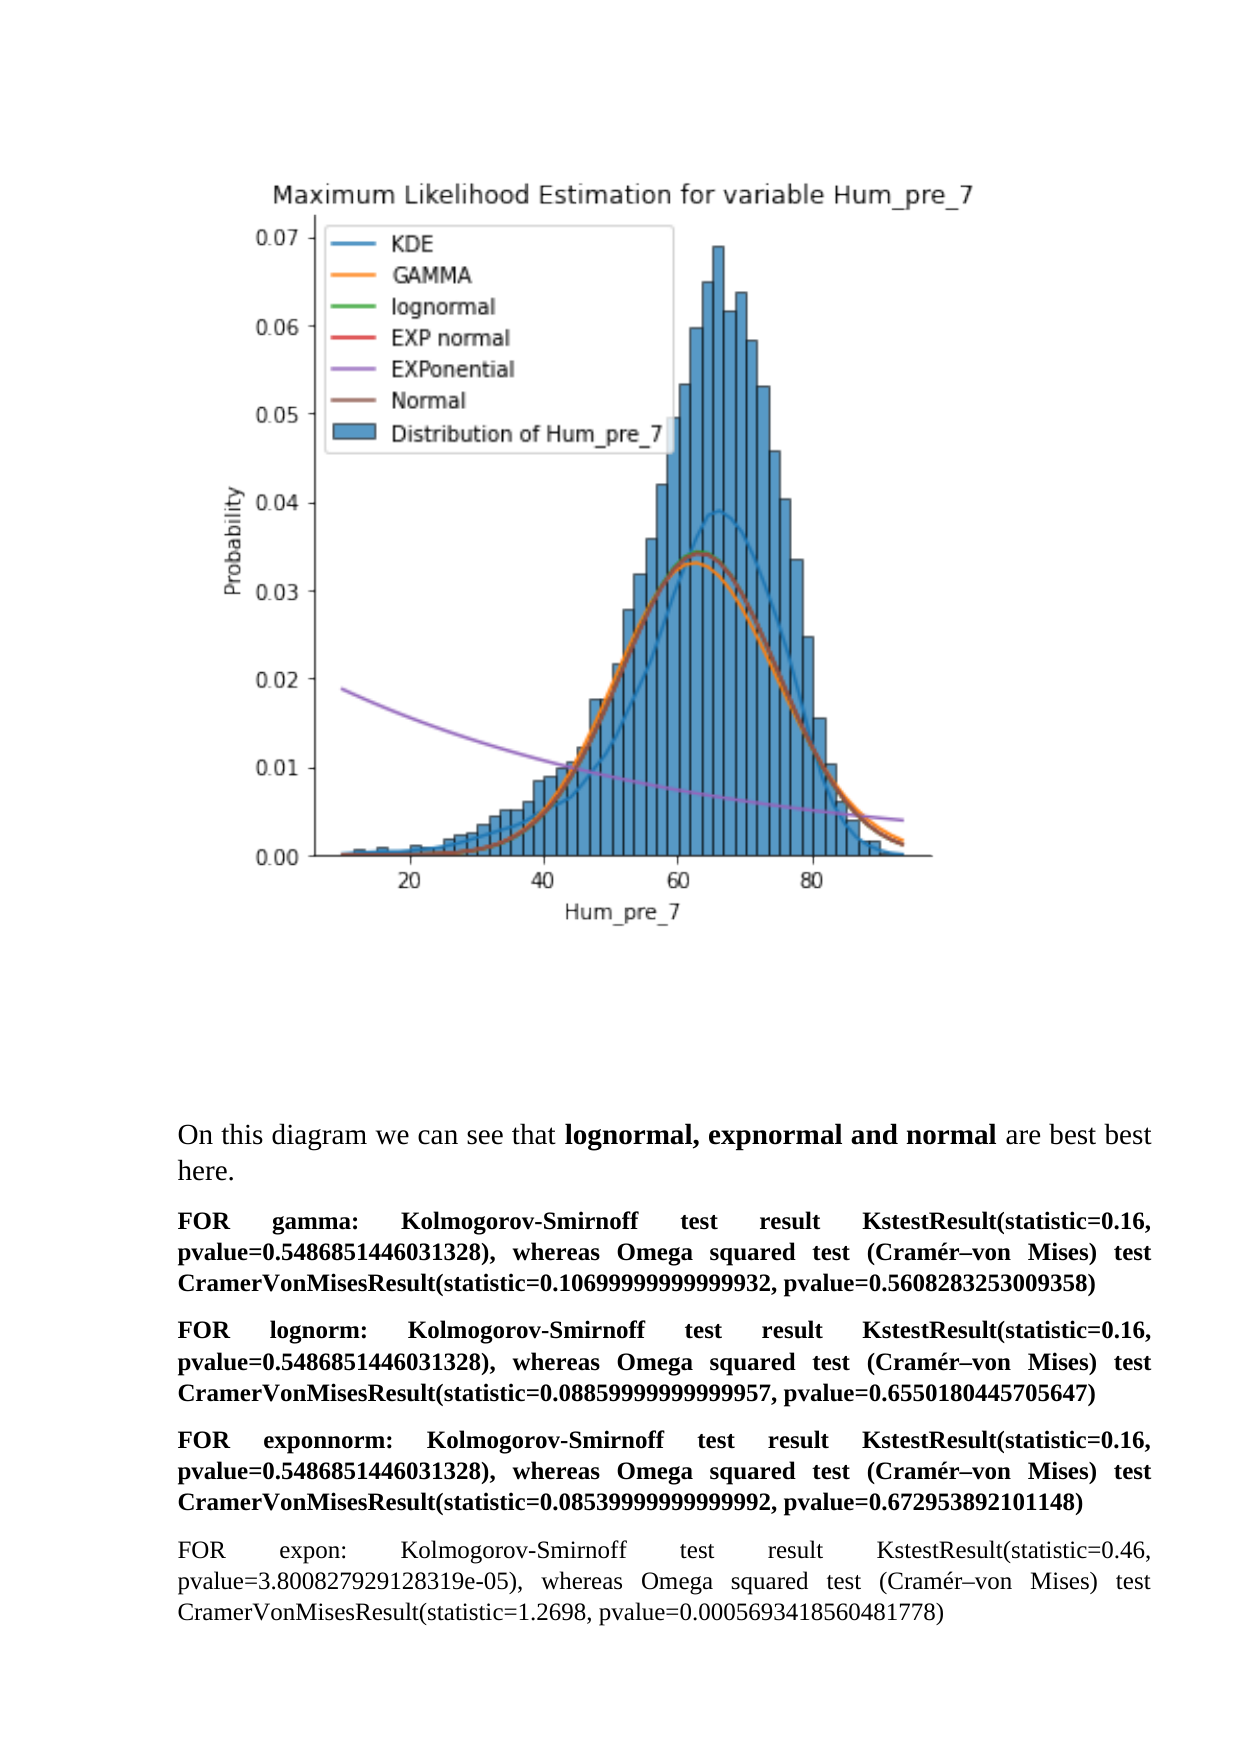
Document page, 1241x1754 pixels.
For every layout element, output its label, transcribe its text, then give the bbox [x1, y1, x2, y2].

text FOR gamma: Kolmogorov-Smirnoff test result KstestResult(statistic=0.16, pvalue=0.5486851446031328), whereas Omega squared test (Cramér–von Mises) test CramerVonMisesResult(statistic=0.10699999999999932, pvalue=0.5608283253009358) [177, 1206, 1152, 1297]
text FOR lognorm: Kolmogorov-Smirnoff test result KstestResult(statistic=0.16, pvalue=0.5486851446031328), whereas Omega squared test (Cramér–von Mises) test CramerVonMisesResult(statistic=0.08859999999999957, pvalue=0.6550180445705647) [177, 1316, 1152, 1406]
text FOR expon: Kolmogorov-Smirnoff test result KstestResult(statistic=0.46, pvalue=3.800827929128319e-05), whereas Omega squared test (Cramér–von Mises) test CramerVonMisesResult(statistic=1.2698, pvalue=0.0005693418560481778) [177, 1535, 1152, 1626]
picture [211, 170, 988, 937]
text FOR exponnorm: Kolmogorov-Smirnoff test result KstestResult(statistic=0.16, pvalue=0.5486851446031328), whereas Omega squared test (Cramér–von Mises) test CramerVonMisesResult(statistic=0.08539999999999992, pvalue=0.672953892101148) [177, 1425, 1152, 1516]
text On this diagram we can see that lognormal, expnormal and normal are best best here. [177, 1117, 1152, 1187]
